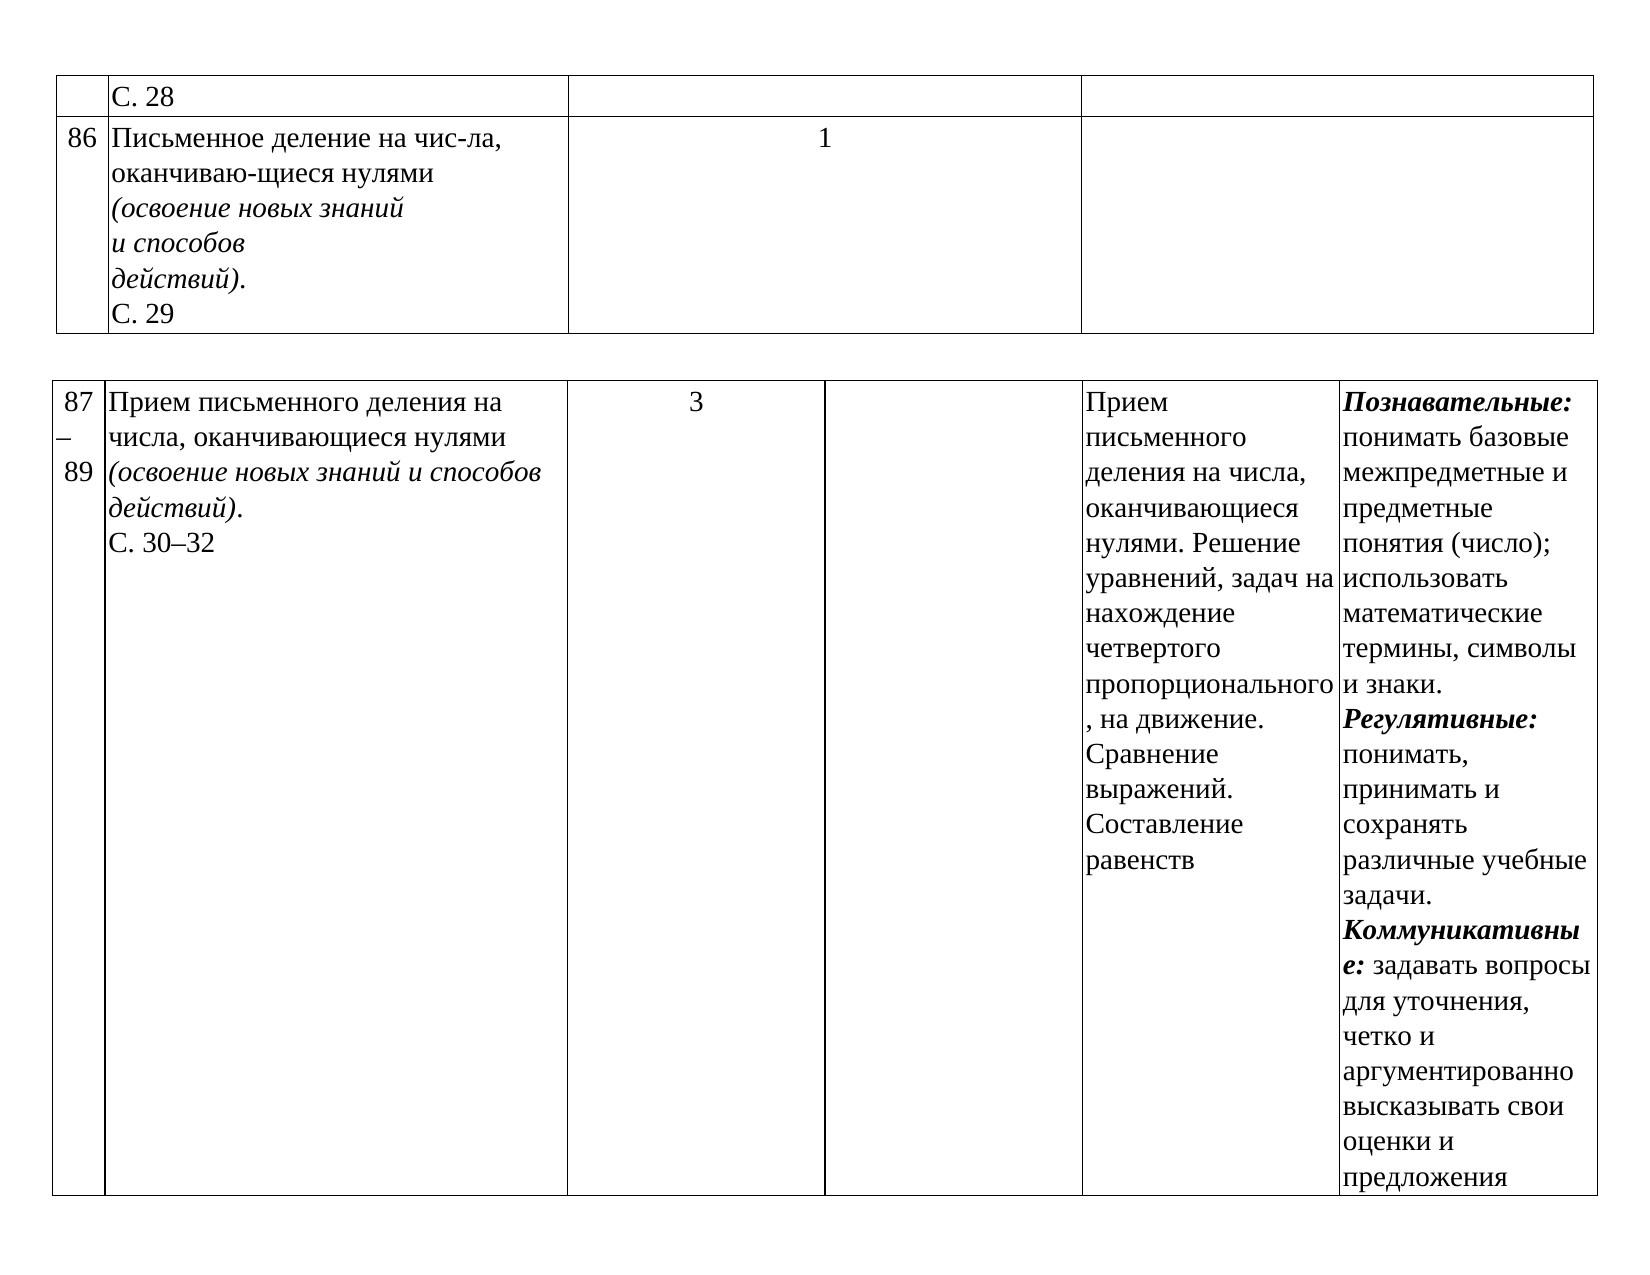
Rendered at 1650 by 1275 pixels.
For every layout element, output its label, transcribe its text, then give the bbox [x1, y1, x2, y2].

table_cell 1 [569, 117, 1081, 333]
table_header [57, 76, 108, 116]
table_header Прием письменного деления на числа, оканчивающиеся нулями (освоение новых знаний и способов действий). С. 30–32 [106, 381, 567, 1195]
table_header 87– 89 [53, 381, 104, 1195]
table_header Познавательные: понимать базовые межпредметные и предметные понятия (число); использовать математические термины, символы и знаки. Регулятивные: понимать, принимать и сохранять различные учебные задачи. Коммуникативные: задавать вопросы для уточнения, четко и аргументированно высказывать свои оценки и предложения [1340, 381, 1597, 1195]
table_header [826, 381, 1082, 1195]
table_header Прием письменного деления на числа, оканчивающиеся нулями. Решение уравнений, задач на нахождение четвертого пропорционального, на движение. Сравнение выражений. Составление равенств [1083, 381, 1339, 1195]
table_header [569, 76, 1081, 116]
table_cell Письменное деление на чис-ла, оканчиваю-щиеся нулями (освоение новых знаний и способов действий). С. 29 [109, 117, 568, 333]
table_header 3 [568, 381, 824, 1195]
table_header С. 28 [109, 76, 568, 116]
table_header [1082, 76, 1593, 116]
table_cell [1082, 117, 1593, 333]
table_cell 86 [57, 117, 108, 333]
